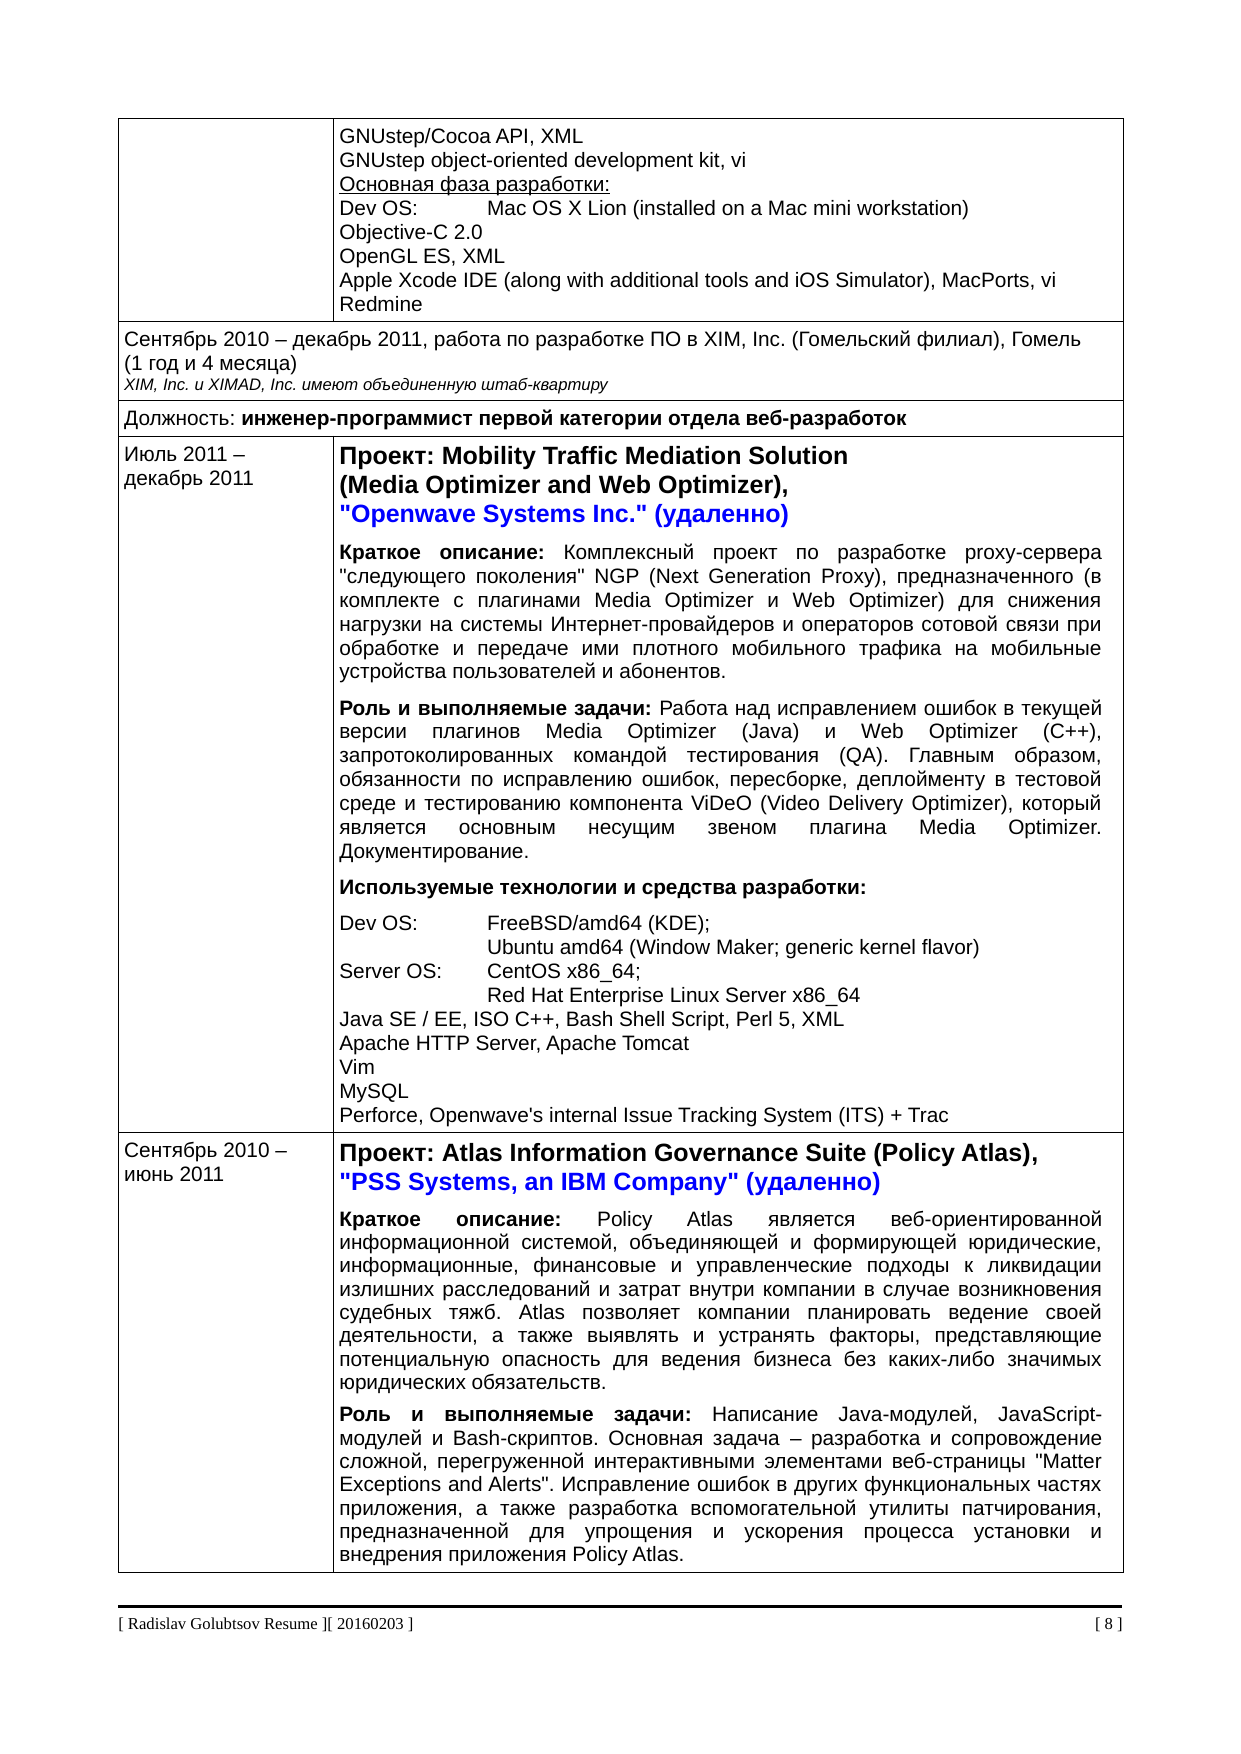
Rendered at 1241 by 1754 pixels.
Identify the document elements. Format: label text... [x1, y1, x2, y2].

table_cell Сентябрь 2010 – июнь 2011 [119, 1133, 333, 1572]
table_cell Сентябрь 2010 – декабрь 2011, работа по разработке ПО в XIM, Inc. (Гомельский филиал), Гомель (1 год и 4 месяца) XIM, Inc. и XIMAD, Inc. имеют объединенную штаб-квартиру [119, 322, 1123, 400]
table_cell [119, 119, 333, 321]
table_cell Проект: Atlas Information Governance Suite (Policy Atlas), "PSS Systems, an IBM Company" (удаленно) Краткое описание: Policy Atlas является веб-ориентированной информационной системой, объединяющей и формирующей юридические, информационные, финансовые и управленческие подходы к ликвидации излишних расследований и затрат внутри компании в случае возникновения судебных тяжб. Atlas позволяет компании планировать ведение своей деятельности, а также выявлять и устранять факторы, представляющие потенциальную опасность для ведения бизнеса без каких-либо значимых юридических обязательств. Роль и выполняемые задачи: Написание Java-модулей, JavaScript- модулей и Bash-скриптов. Основная задача – разработка и сопровождение сложной, перегруженной интерактивными элементами веб-страницы "Matter Exceptions and Alerts". Исправление ошибок в других функциональных частях приложения, а также разработка вспомогательной утилиты патчирования, предназначенной для упрощения и ускорения процесса установки и внедрения приложения Policy Atlas. [334, 1133, 1123, 1572]
table_cell Проект: Mobility Traffic Mediation Solution (Media Optimizer and Web Optimizer), "Openwave Systems Inc." (удаленно) Краткое описание: Комплексный проект по разработке proxy-сервера "следующего поколения" NGP (Next Generation Proxy), предназначенного (в комплекте с плагинами Media Optimizer и Web Optimizer) для снижения нагрузки на системы Интернет-провайдеров и операторов сотовой связи при обработке и передаче ими плотного мобильного трафика на мобильные устройства пользователей и абонентов. Роль и выполняемые задачи: Работа над исправлением ошибок в текущей версии плагинов Media Optimizer (Java) и Web Optimizer (C++), запротоколированных командой тестирования (QA). Главным образом, обязанности по исправлению ошибок, пересборке, деплойменту в тестовой среде и тестированию компонента ViDeO (Video Delivery Optimizer), который является основным несущим звеном плагина Media Optimizer. Документирование. Используемые технологии и средства разработки: Dev OS: FreeBSD/amd64 (KDE); Ubuntu amd64 (Window Maker; generic kernel flavor) Server OS: CentOS x86_64; Red Hat Enterprise Linux Server x86_64 Java SE / EE, ISO C++, Bash Shell Script, Perl 5, XML Apache HTTP Server, Apache Tomcat Vim MySQL Perforce, Openwave's internal Issue Tracking System (ITS) + Trac [334, 437, 1123, 1132]
table_cell Должность: инженер-программист первой категории отдела веб-разработок [119, 401, 1123, 436]
table_cell GNUstep/Cocoa API, XML GNUstep object-oriented development kit, vi Основная фаза разработки: Dev OS: Mac OS X Lion (installed on a Mac mini workstation) Objective-C 2.0 OpenGL ES, XML Apple Xcode IDE (along with additional tools and iOS Simulator), MacPorts, vi Redmine [334, 119, 1123, 321]
table_cell Июль 2011 – декабрь 2011 [119, 437, 333, 1132]
